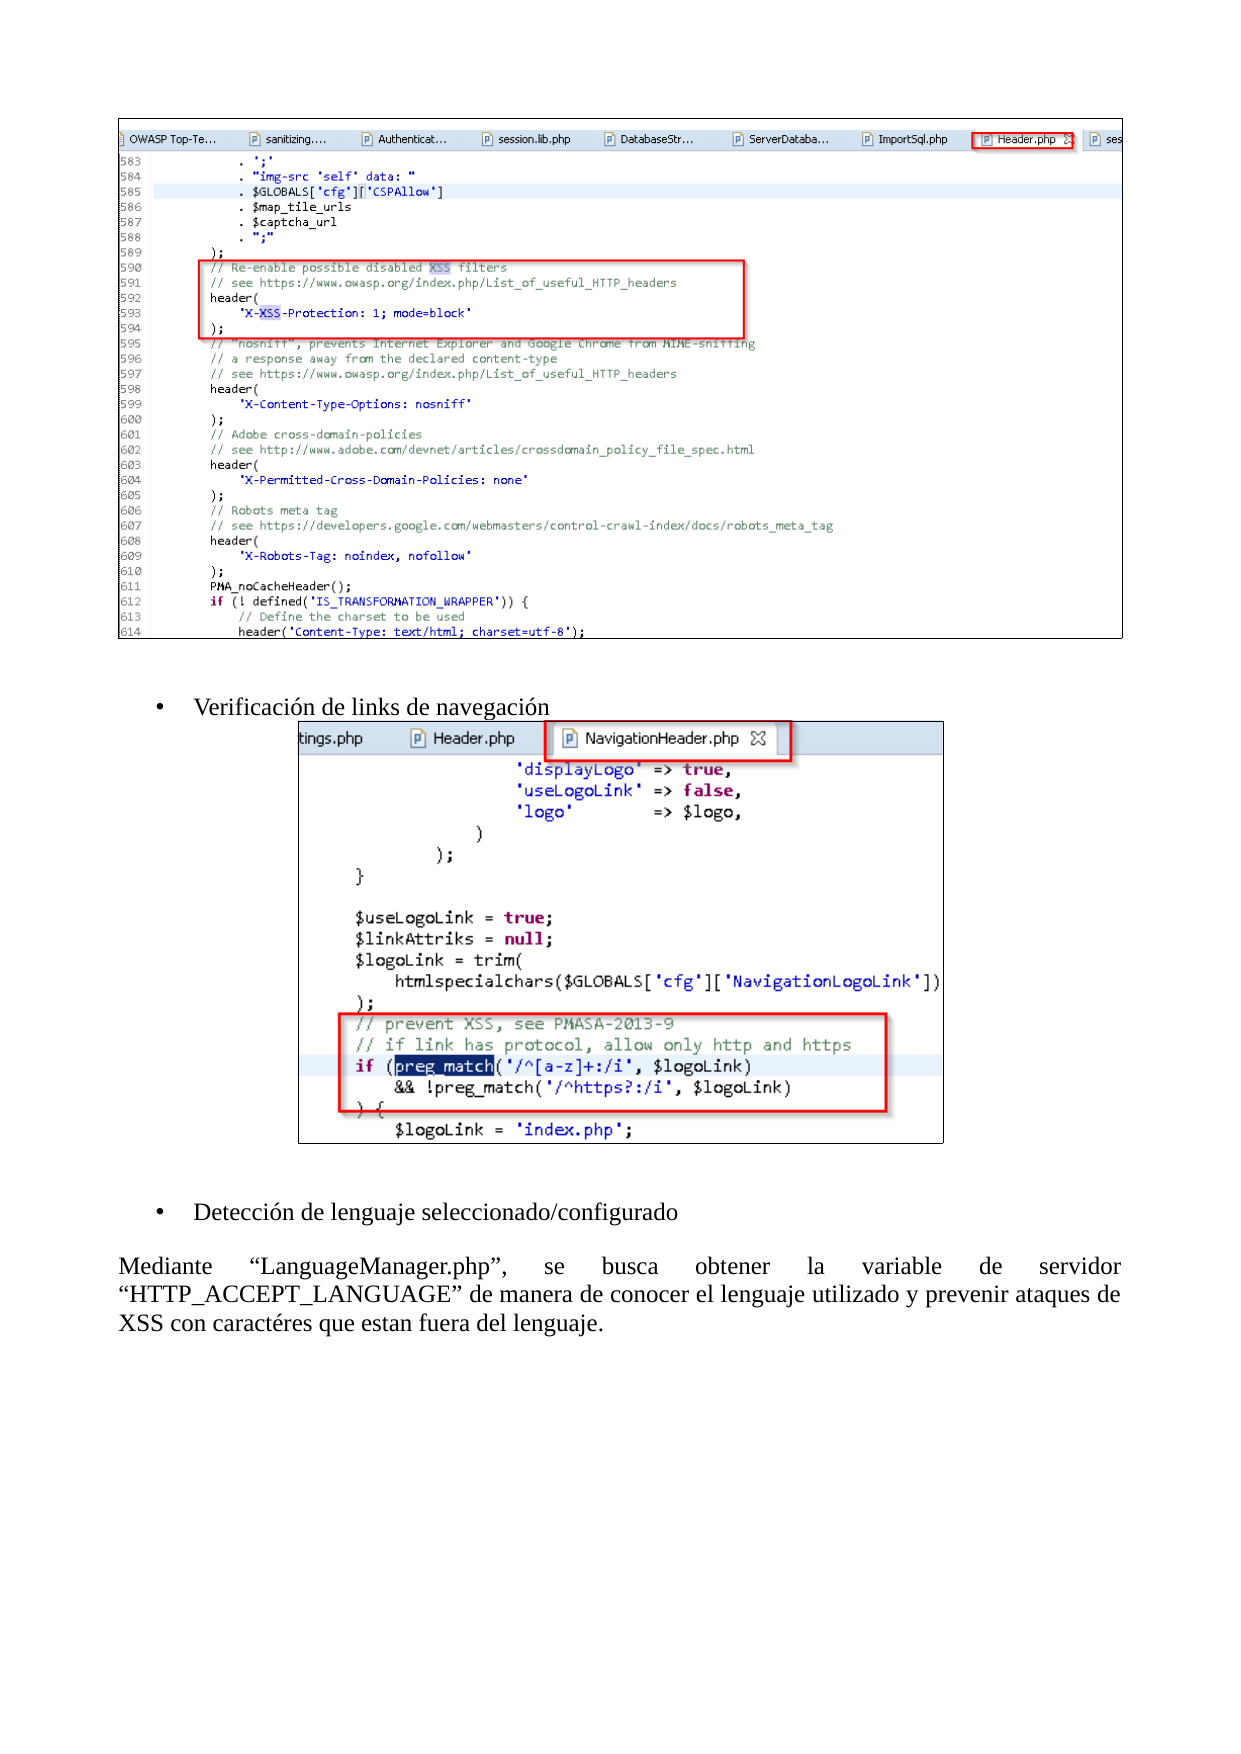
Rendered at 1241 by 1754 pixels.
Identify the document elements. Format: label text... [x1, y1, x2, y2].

list Verificación de links de navegación [156, 692, 1122, 721]
list Detección de lenguaje seleccionado/configurado [156, 1197, 1122, 1226]
text Mediante “LanguageManager.php”, se busca obtener la variable de servidor “HTTP_ACCEPT_LANGUAGE” de manera de conocer el lenguaje utilizado y prevenir ataques de XSS con caractéres que estan fuera del lenguaje. [118, 1251, 1122, 1337]
